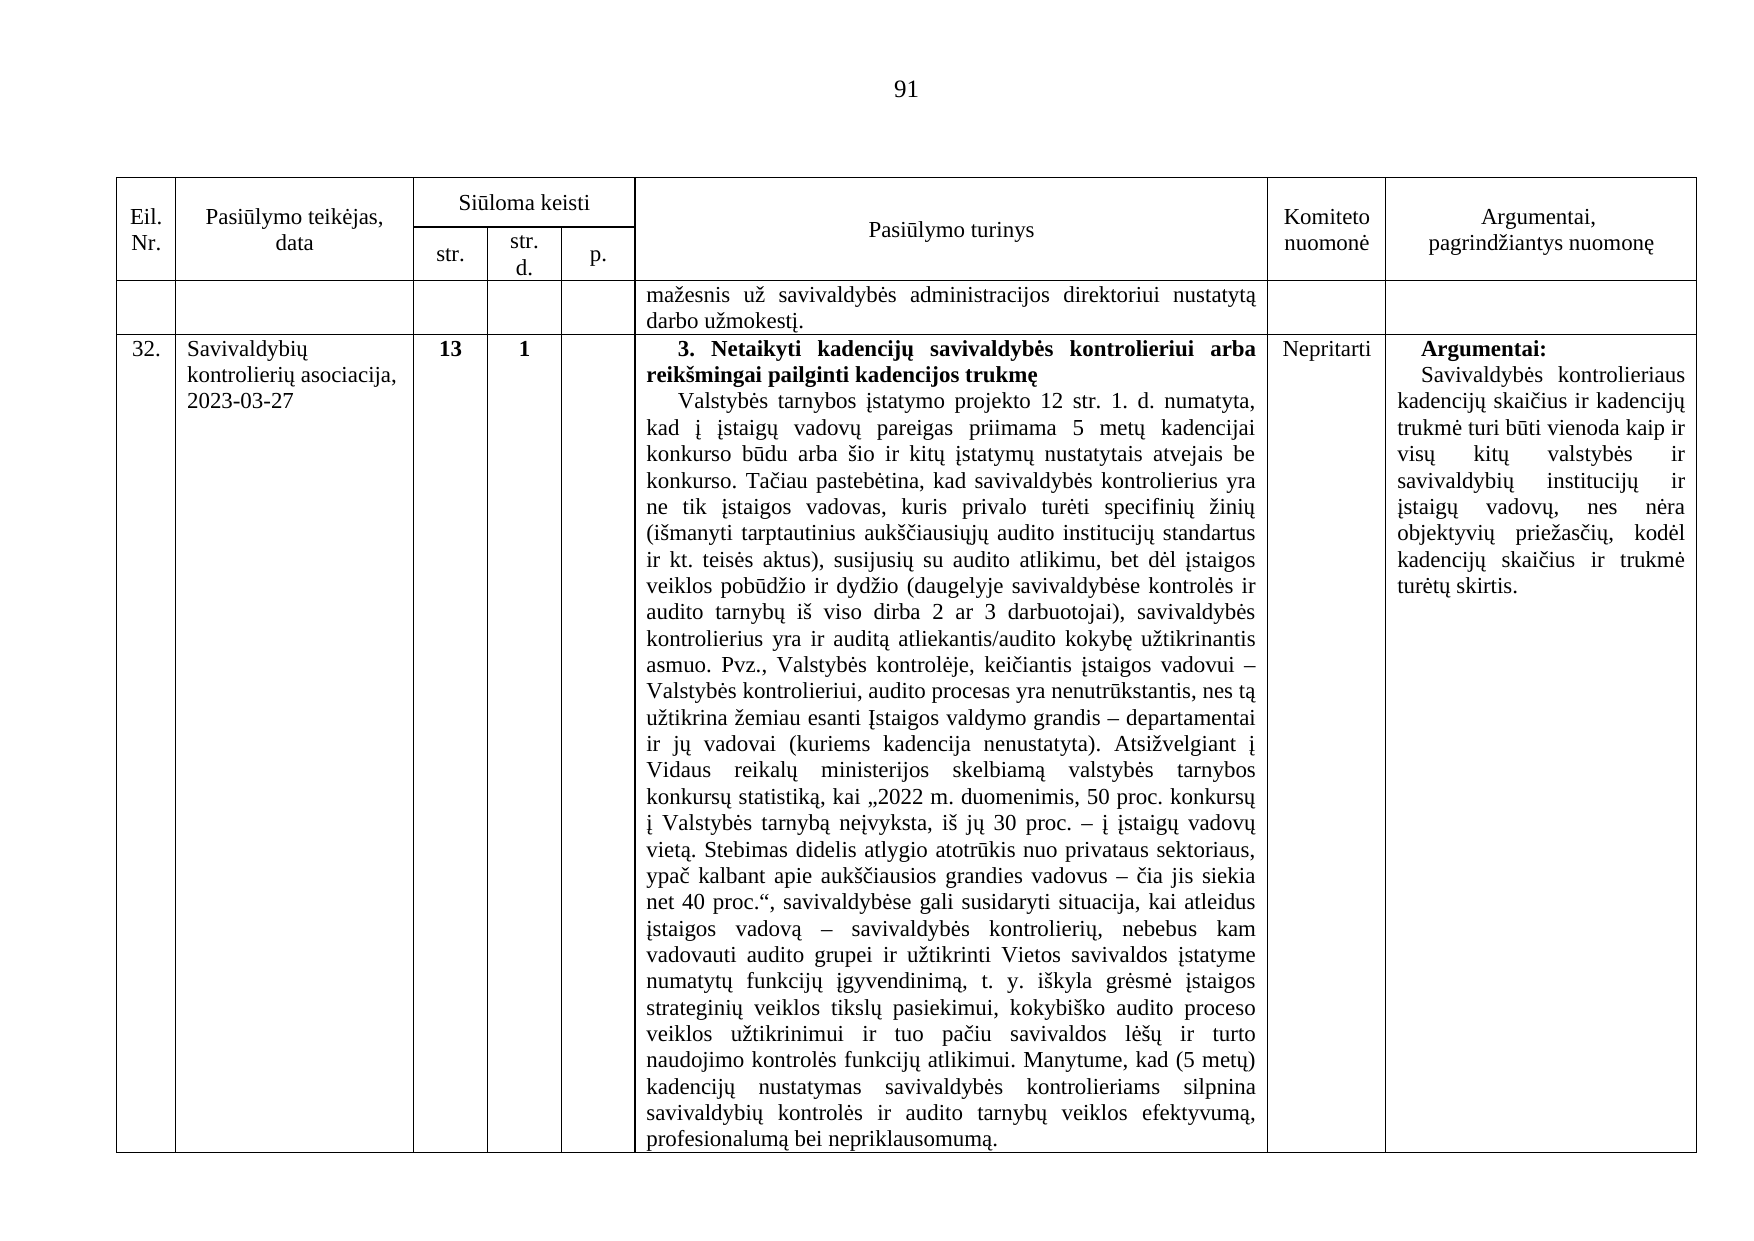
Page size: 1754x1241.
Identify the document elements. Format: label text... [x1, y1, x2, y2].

table_header Siūloma keisti [414, 178, 634, 226]
table_cell [488, 281, 561, 334]
table_cell [1268, 281, 1385, 334]
table_cell Nepritarti [1268, 335, 1385, 1152]
table_cell str. d. [488, 228, 561, 280]
table_header Eil. Nr. [117, 178, 175, 280]
table_cell 1 [488, 335, 561, 1152]
table_cell [117, 281, 175, 334]
table_header Komiteto nuomonė [1268, 178, 1385, 280]
table_cell [176, 281, 413, 334]
table_cell [562, 281, 634, 334]
table_cell p. [562, 228, 634, 280]
table_header Pasiūlymo turinys [636, 178, 1267, 280]
table_header Pasiūlymo teikėjas, data [176, 178, 413, 280]
table_header Argumentai, pagrindžiantys nuomonę [1386, 178, 1696, 280]
table_cell str. [414, 228, 487, 280]
table_cell mažesnis už savivaldybės administracijos direktoriui nustatytą darbo užmokestį. [636, 281, 1267, 334]
table_cell 13 [414, 335, 487, 1152]
table_cell [1386, 281, 1696, 334]
table_cell 32. [117, 335, 175, 1152]
table_cell [562, 335, 634, 1152]
table_cell Argumentai: Savivaldybės kontrolieriaus kadencijų skaičius ir kadencijų trukmė turi būti vienoda kaip ir visų kitų valstybės ir savivaldybių institucijų ir įstaigų vadovų, nes nėra objektyvių priežasčių, kodėl kadencijų skaičius ir trukmė turėtų skirtis. [1386, 335, 1696, 1152]
table_cell [414, 281, 487, 334]
table_cell 3. Netaikyti kadencijų savivaldybės kontrolieriui arba reikšmingai pailginti kadencijos trukmę Valstybės tarnybos įstatymo projekto 12 str. 1. d. numatyta, kad į įstaigų vadovų pareigas priimama 5 metų kadencijai konkurso būdu arba šio ir kitų įstatymų nustatytais atvejais be konkurso. Tačiau pastebėtina, kad savivaldybės kontrolierius yra ne tik įstaigos vadovas, kuris privalo turėti specifinių žinių (išmanyti tarptautinius aukščiausiųjų audito institucijų standartus ir kt. teisės aktus), susijusių su audito atlikimu, bet dėl įstaigos veiklos pobūdžio ir dydžio (daugelyje savivaldybėse kontrolės ir audito tarnybų iš viso dirba 2 ar 3 darbuotojai), savivaldybės kontrolierius yra ir auditą atliekantis/audito kokybę užtikrinantis asmuo. Pvz., Valstybės kontrolėje, keičiantis įstaigos vadovui – Valstybės kontrolieriui, audito procesas yra nenutrūkstantis, nes tą užtikrina žemiau esanti Įstaigos valdymo grandis – departamentai ir jų vadovai (kuriems kadencija nenustatyta). Atsižvelgiant į Vidaus reikalų ministerijos skelbiamą valstybės tarnybos konkursų statistiką, kai „2022 m. duomenimis, 50 proc. konkursų į Valstybės tarnybą neįvyksta, iš jų 30 proc. – į įstaigų vadovų vietą. Stebimas didelis atlygio atotrūkis nuo privataus sektoriaus, ypač kalbant apie aukščiausios grandies vadovus – čia jis siekia net 40 proc.“, savivaldybėse gali susidaryti situacija, kai atleidus įstaigos vadovą – savivaldybės kontrolierių, nebebus kam vadovauti audito grupei ir užtikrinti Vietos savivaldos įstatyme numatytų funkcijų įgyvendinimą, t. y. iškyla grėsmė įstaigos strateginių veiklos tikslų pasiekimui, kokybiško audito proceso veiklos užtikrinimui ir tuo pačiu savivaldos lėšų ir turto naudojimo kontrolės funkcijų atlikimui. Manytume, kad (5 metų) kadencijų nustatymas savivaldybės kontrolieriams silpnina savivaldybių kontrolės ir audito tarnybų veiklos efektyvumą, profesionalumą bei nepriklausomumą. [636, 335, 1267, 1152]
table_cell Savivaldybių kontrolierių asociacija, 2023-03-27 [176, 335, 413, 1152]
